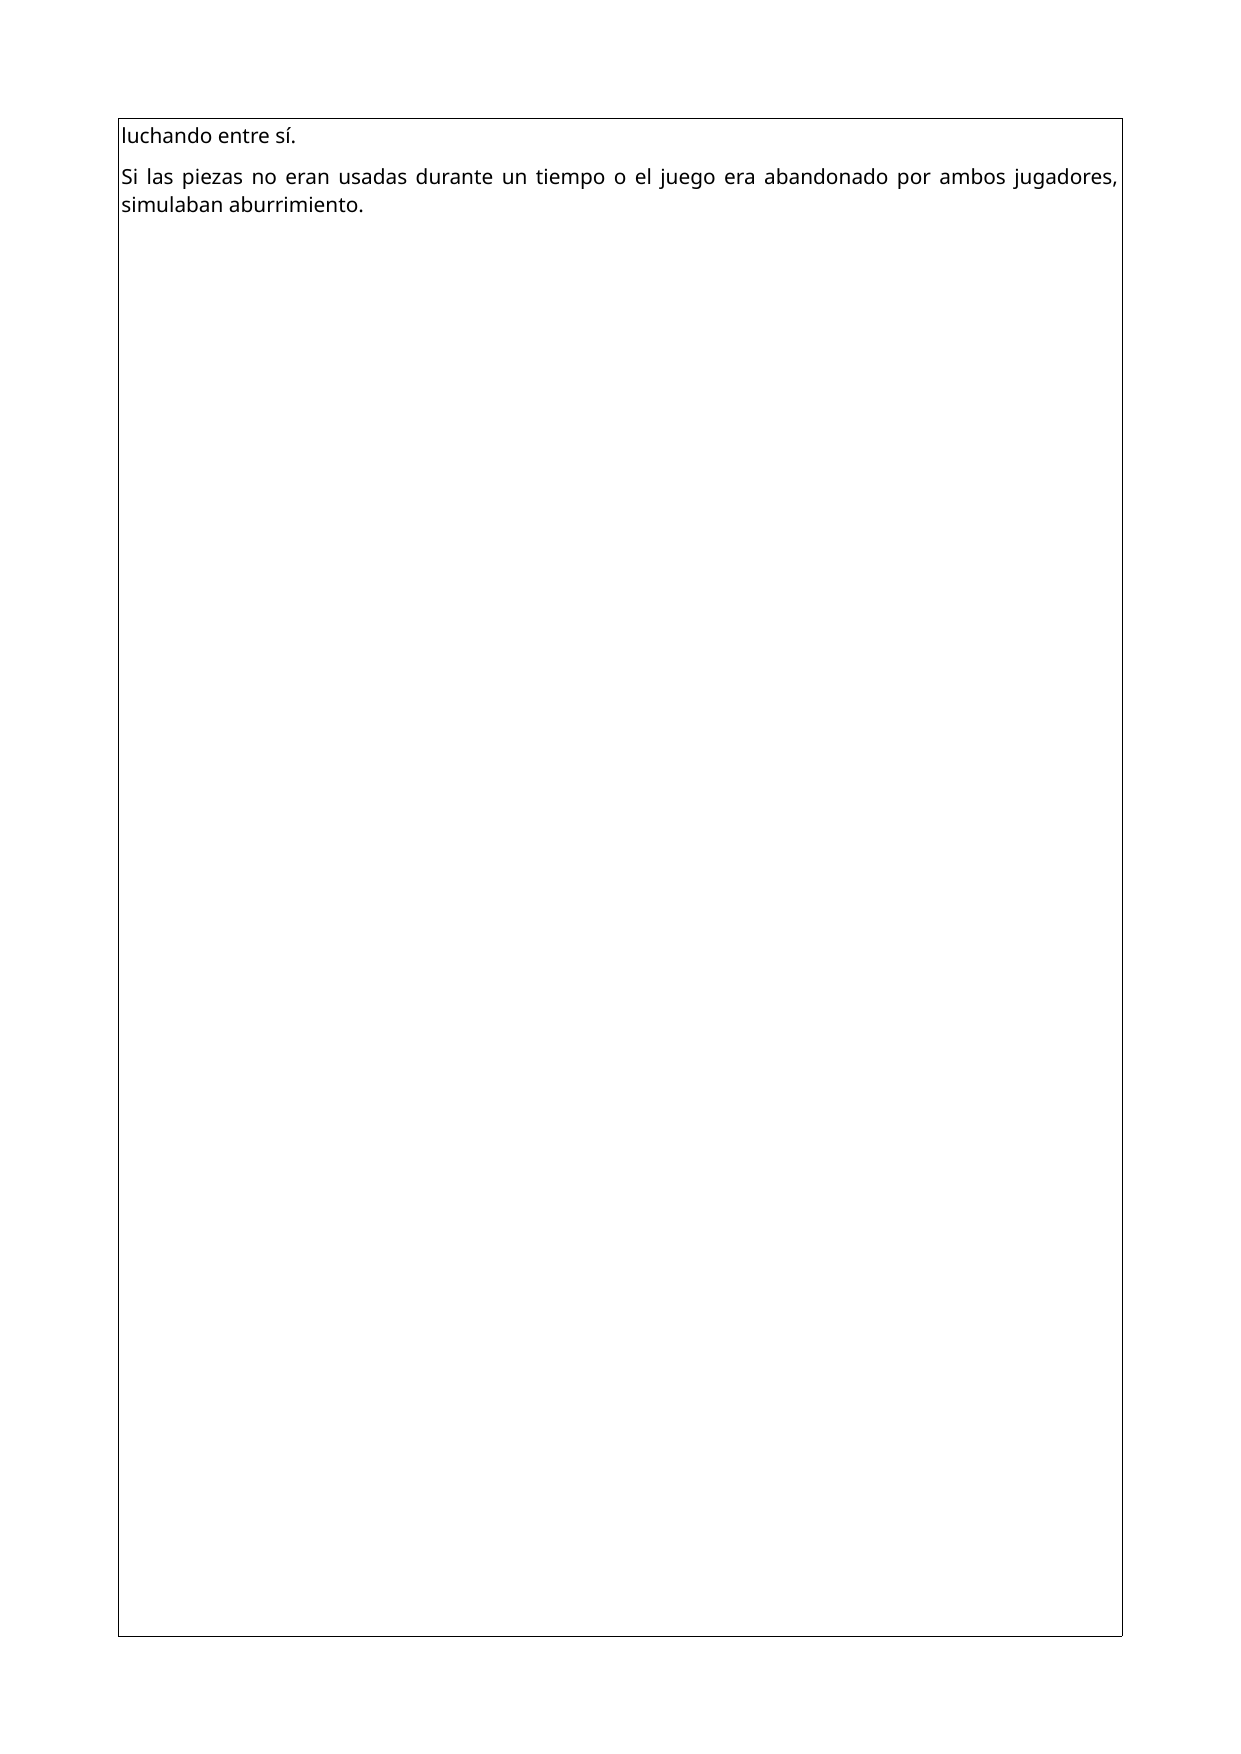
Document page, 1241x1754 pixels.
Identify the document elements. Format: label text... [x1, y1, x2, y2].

text Si las piezas no eran usadas durante un tiempo o el juego era abandonado por ambos jugadores, simulaban aburrimiento. [121, 162, 1119, 219]
text luchando entre sí. [121, 121, 1119, 149]
